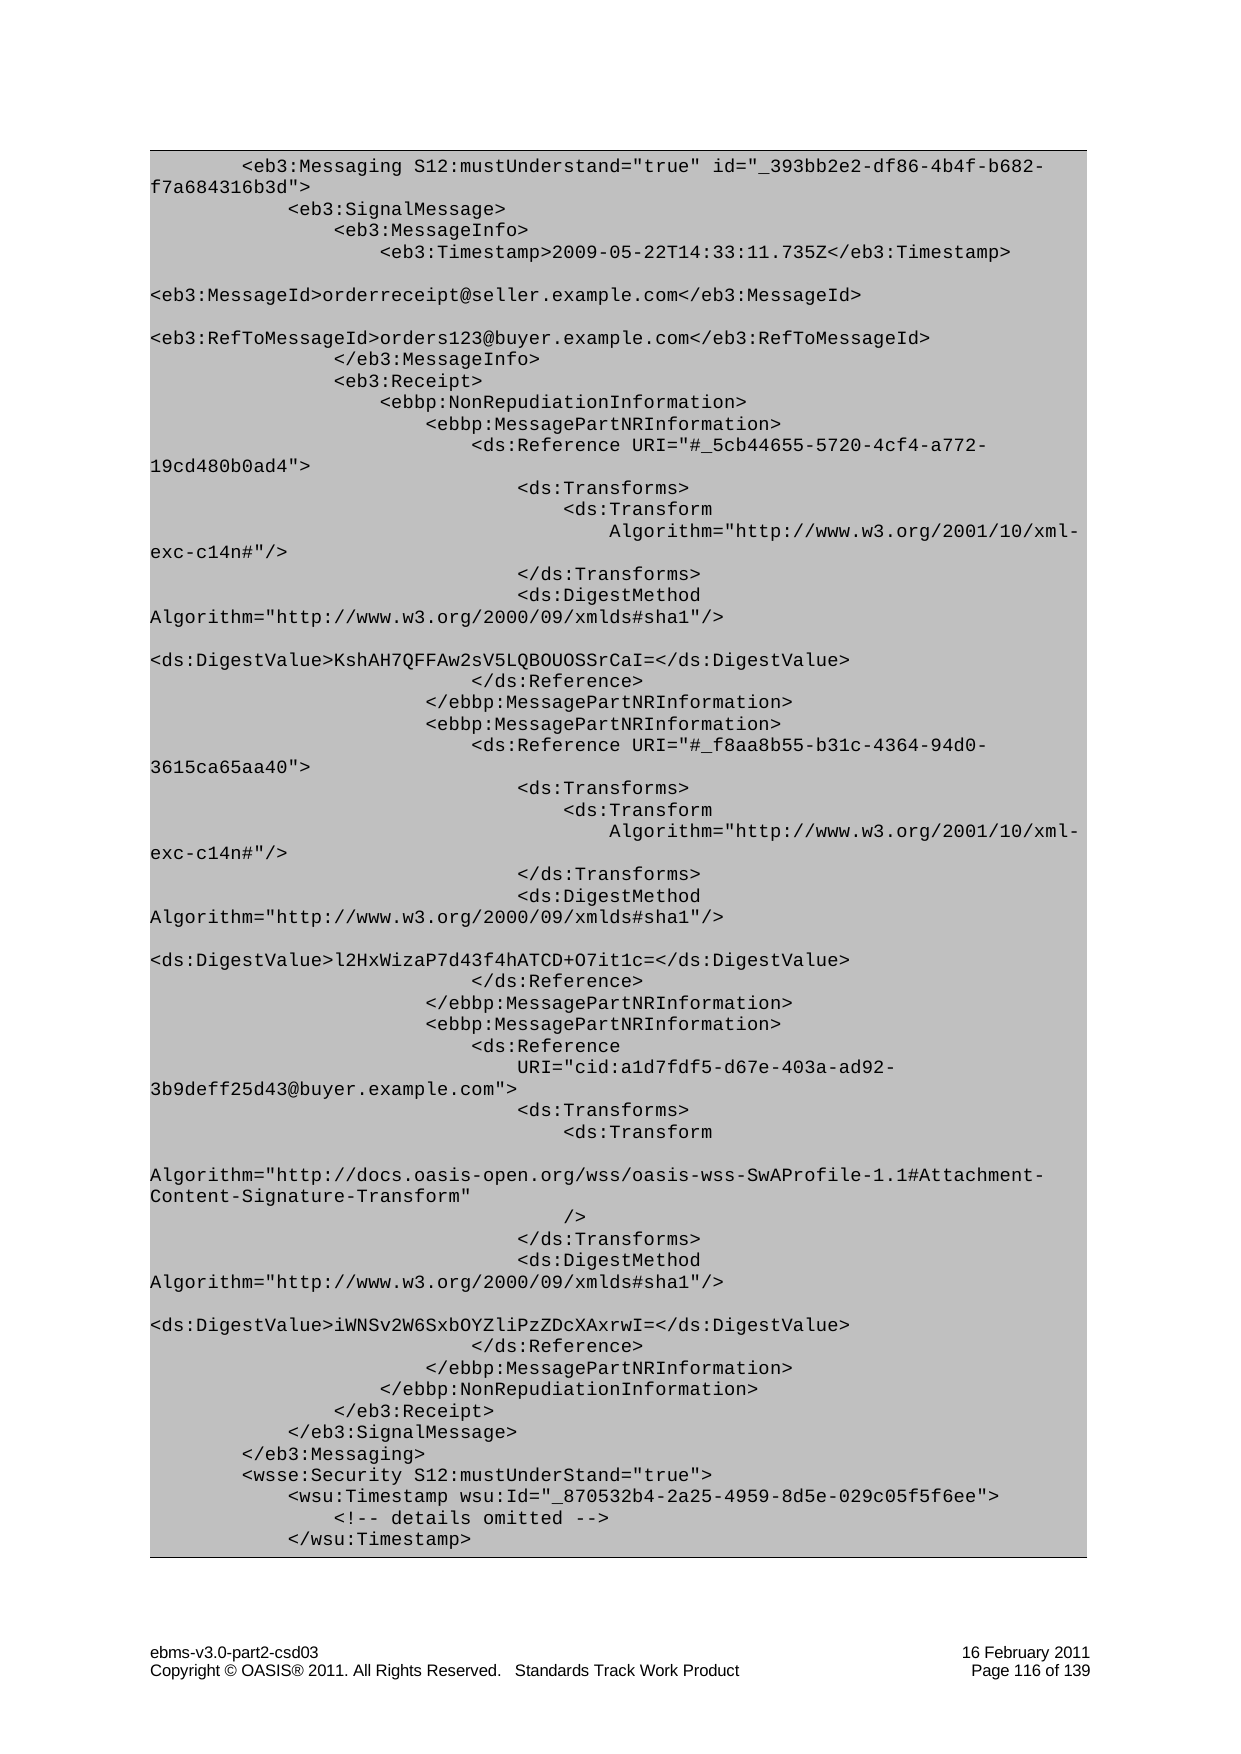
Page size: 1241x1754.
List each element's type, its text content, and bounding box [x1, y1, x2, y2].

text <ebbp:NonRepudiationInformation> [150, 386, 1087, 407]
text </eb3:MessageInfo> [150, 343, 1087, 364]
text </ebbp:MessagePartNRInformation> [150, 987, 1087, 1008]
text </eb3:Messaging> [150, 1437, 1087, 1459]
text <ebbp:MessagePartNRInformation> [150, 708, 1087, 729]
text </ds:Reference> [150, 965, 1087, 987]
text </ds:Transforms> [150, 558, 1087, 579]
text URI="cid:a1d7fdf5-d67e-403a-ad92-3b9deff25d43@buyer.example.com"> [150, 1051, 1087, 1094]
text <ds:DigestMethod Algorithm="http://www.w3.org/2000/09/xmlds#sha1"/> [150, 879, 1087, 922]
text </ebbp:MessagePartNRInformation> [150, 1352, 1087, 1373]
text <ds:DigestValue>KshAH7QFFAw2sV5LQBOUOSSrCaI=</ds:DigestValue> [150, 622, 1087, 665]
text </eb3:SignalMessage> [150, 1416, 1087, 1437]
text <eb3:MessageId>orderreceipt@seller.example.com</eb3:MessageId> [150, 257, 1087, 300]
text <ds:Transform [150, 1116, 1087, 1137]
text /> [150, 1201, 1087, 1223]
text <eb3:MessageInfo> [150, 214, 1087, 236]
text Algorithm="http://www.w3.org/2001/10/xml-exc-c14n#"/> [150, 515, 1087, 558]
text <ds:Reference [150, 1030, 1087, 1051]
text </ebbp:NonRepudiationInformation> [150, 1373, 1087, 1394]
text <eb3:SignalMessage> [150, 193, 1087, 214]
text <ds:DigestMethod Algorithm="http://www.w3.org/2000/09/xmlds#sha1"/> [150, 579, 1087, 622]
text <ds:Transform [150, 493, 1087, 515]
text </ds:Transforms> [150, 1223, 1087, 1244]
text <eb3:Timestamp>2009-05-22T14:33:11.735Z</eb3:Timestamp> [150, 236, 1087, 257]
text <ds:DigestValue>l2HxWizaP7d43f4hATCD+O7it1c=</ds:DigestValue> [150, 922, 1087, 965]
text <ds:DigestMethod Algorithm="http://www.w3.org/2000/09/xmlds#sha1"/> [150, 1244, 1087, 1287]
text <ds:Transform [150, 794, 1087, 815]
text </ds:Transforms> [150, 858, 1087, 879]
text <!-- details omitted --> [150, 1502, 1087, 1523]
text </ebbp:MessagePartNRInformation> [150, 686, 1087, 708]
text <eb3:Receipt> [150, 364, 1087, 386]
text <wsse:Security S12:mustUnderStand="true"> [150, 1459, 1087, 1480]
text <ebbp:MessagePartNRInformation> [150, 407, 1087, 429]
text </wsu:Timestamp> [150, 1523, 1087, 1557]
text <ds:Transforms> [150, 772, 1087, 794]
text </ds:Reference> [150, 1330, 1087, 1352]
text <eb3:RefToMessageId>orders123@buyer.example.com</eb3:RefToMessageId> [150, 300, 1087, 343]
text <ds:Transforms> [150, 472, 1087, 493]
text <ds:DigestValue>iWNSv2W6SxbOYZliPzZDcXAxrwI=</ds:DigestValue> [150, 1287, 1087, 1330]
text <eb3:Messaging S12:mustUnderstand="true" id="_393bb2e2-df86-4b4f-b682-f7a684316b3d"> [150, 151, 1087, 193]
text </ds:Reference> [150, 665, 1087, 686]
text Algorithm="http://docs.oasis-open.org/wss/oasis-wss-SwAProfile-1.1#Attachment-Content-Signature-Transform" [150, 1137, 1087, 1201]
text </eb3:Receipt> [150, 1394, 1087, 1416]
text <wsu:Timestamp wsu:Id="_870532b4-2a25-4959-8d5e-029c05f5f6ee"> [150, 1480, 1087, 1502]
text <ebbp:MessagePartNRInformation> [150, 1008, 1087, 1030]
text Algorithm="http://www.w3.org/2001/10/xml-exc-c14n#"/> [150, 815, 1087, 858]
text <ds:Reference URI="#_5cb44655-5720-4cf4-a772-19cd480b0ad4"> [150, 429, 1087, 472]
text <ds:Reference URI="#_f8aa8b55-b31c-4364-94d0-3615ca65aa40"> [150, 729, 1087, 772]
text <ds:Transforms> [150, 1094, 1087, 1116]
